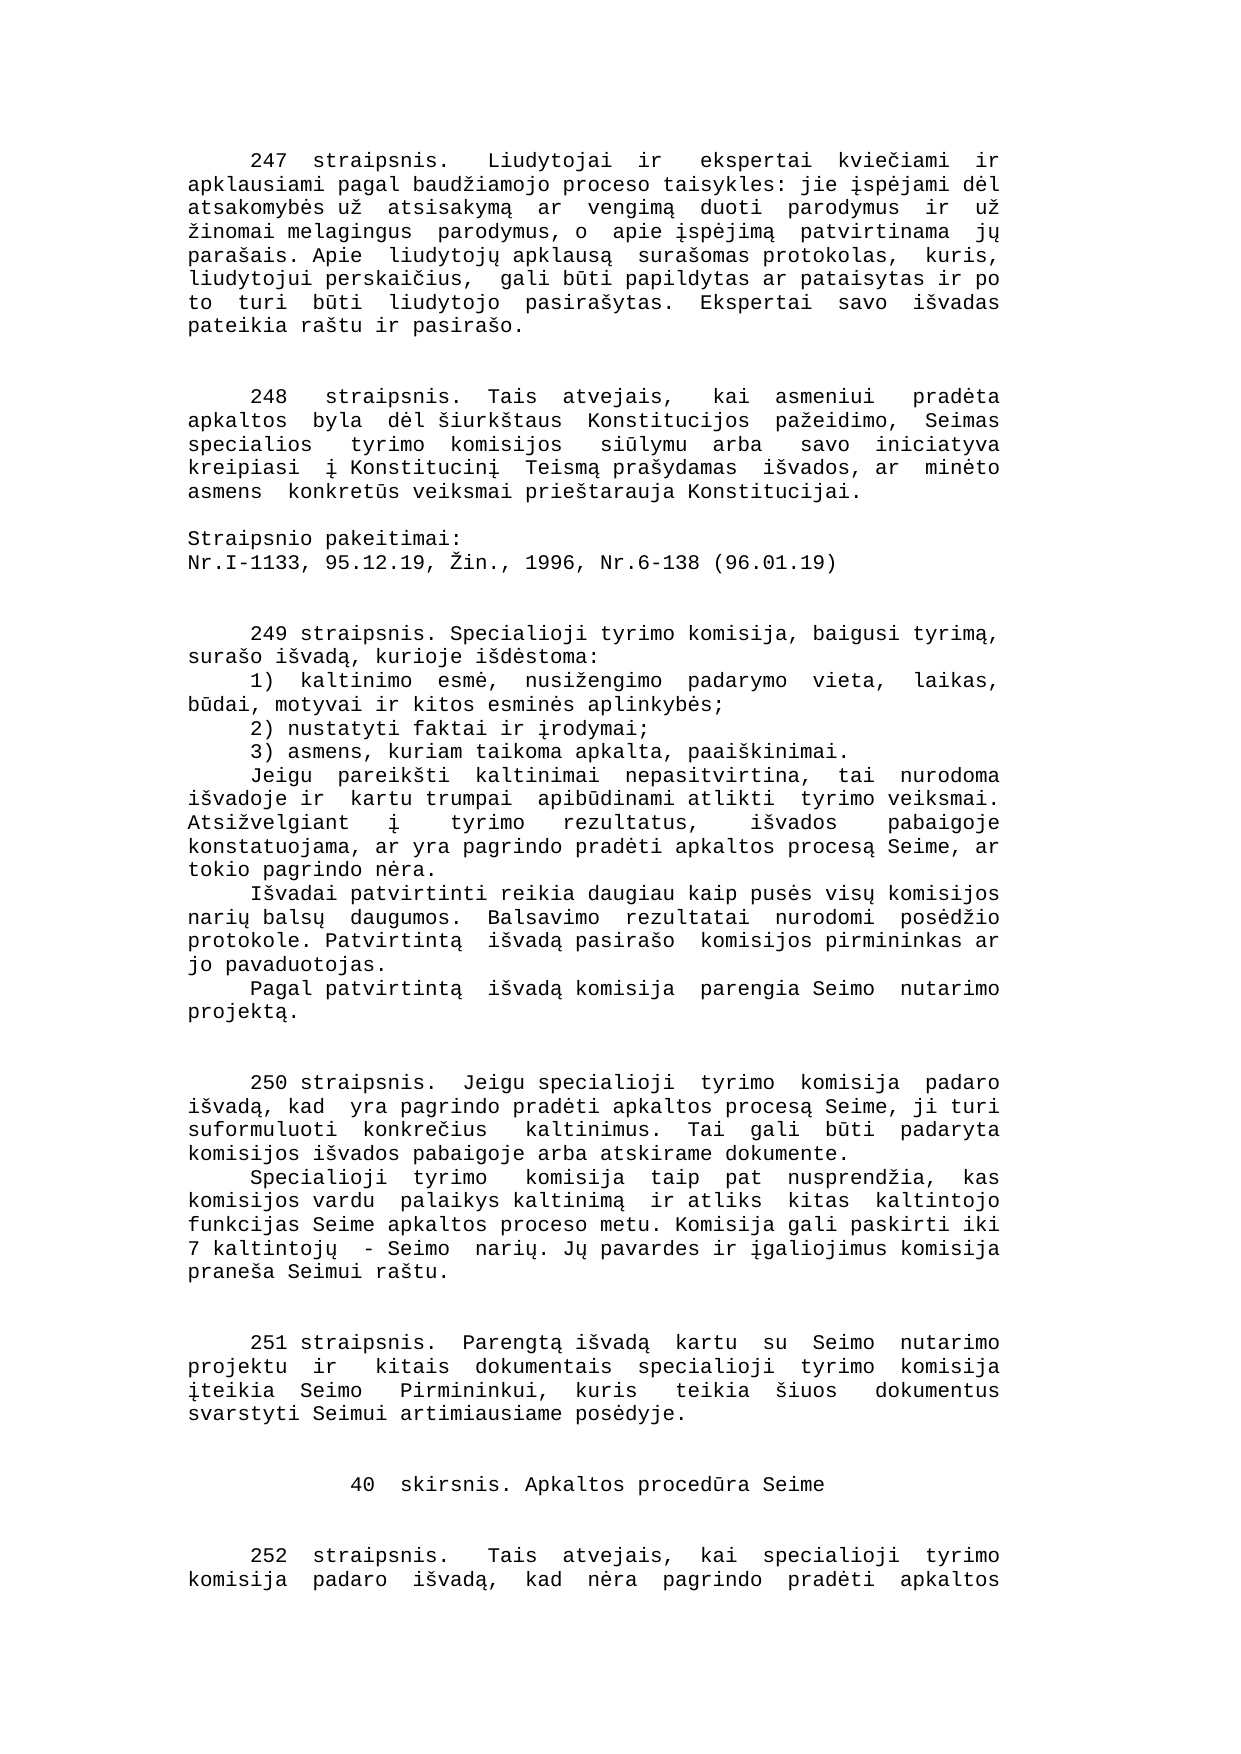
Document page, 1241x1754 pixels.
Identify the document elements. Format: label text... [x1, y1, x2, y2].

text konstatuojama, ar yra pagrindo pradėti apkaltos procesą Seime, ar [187, 836, 1053, 859]
text žinomai melagingus parodymus, o apie įspėjimą patvirtinama jų [187, 221, 1053, 244]
text 3) asmens, kuriam taikoma apkalta, paaiškinimai. [187, 741, 1053, 765]
text projektą. [187, 1001, 1053, 1025]
text Išvadai patvirtinti reikia daugiau kaip pusės visų komisijos [187, 883, 1053, 907]
text asmens konkretūs veiksmai prieštarauja Konstitucijai. [187, 481, 1053, 505]
text atsakomybės už atsisakymą ar vengimą duoti parodymus ir už [187, 197, 1053, 221]
text praneša Seimui raštu. [187, 1261, 1053, 1285]
text 248 straipsnis. Tais atvejais, kai asmeniui pradėta [187, 386, 1053, 410]
text Nr.I-1133, 95.12.19, Žin., 1996, Nr.6-138 (96.01.19) [187, 552, 1053, 576]
text kreipiasi į Konstitucinį Teismą prašydamas išvados, ar minėto [187, 457, 1053, 481]
text projektu ir kitais dokumentais specialioji tyrimo komisija [187, 1356, 1053, 1379]
text tokio pagrindo nėra. [187, 859, 1053, 883]
text išvadoje ir kartu trumpai apibūdinami atlikti tyrimo veiksmai. [187, 788, 1053, 812]
text komisijos vardu palaikys kaltinimą ir atliks kitas kaltintojo [187, 1190, 1053, 1214]
text funkcijas Seime apkaltos proceso metu. Komisija gali paskirti iki [187, 1214, 1053, 1238]
text surašo išvadą, kurioje išdėstoma: [187, 647, 1053, 670]
text 250 straipsnis. Jeigu specialioji tyrimo komisija padaro [187, 1072, 1053, 1096]
text išvadą, kad yra pagrindo pradėti apkaltos procesą Seime, ji turi [187, 1096, 1053, 1119]
text komisija padaro išvadą, kad nėra pagrindo pradėti apkaltos [187, 1569, 1053, 1592]
text įteikia Seimo Pirmininkui, kuris teikia šiuos dokumentus [187, 1379, 1053, 1403]
text 7 kaltintojų - Seimo narių. Jų pavardes ir įgaliojimus komisija [187, 1238, 1053, 1261]
text parašais. Apie liudytojų apklausą surašomas protokolas, kuris, [187, 244, 1053, 268]
text suformuluoti konkrečius kaltinimus. Tai gali būti padaryta [187, 1119, 1053, 1143]
text protokole. Patvirtintą išvadą pasirašo komisijos pirmininkas ar [187, 930, 1053, 954]
text būdai, motyvai ir kitos esminės aplinkybės; [187, 694, 1053, 717]
text Straipsnio pakeitimai: [187, 528, 1053, 552]
text liudytojui perskaičius, gali būti papildytas ar pataisytas ir po [187, 268, 1053, 292]
text apkaltos byla dėl šiurkštaus Konstitucijos pažeidimo, Seimas [187, 410, 1053, 434]
text 252 straipsnis. Tais atvejais, kai specialioji tyrimo [187, 1545, 1053, 1569]
text Atsižvelgiant į tyrimo rezultatus, išvados pabaigoje [187, 812, 1053, 836]
text Pagal patvirtintą išvadą komisija parengia Seimo nutarimo [187, 978, 1053, 1001]
text 251 straipsnis. Parengtą išvadą kartu su Seimo nutarimo [187, 1332, 1053, 1356]
text 249 straipsnis. Specialioji tyrimo komisija, baigusi tyrimą, [187, 623, 1053, 647]
text 2) nustatyti faktai ir įrodymai; [187, 717, 1053, 741]
text specialios tyrimo komisijos siūlymu arba savo iniciatyva [187, 434, 1053, 457]
text pateikia raštu ir pasirašo. [187, 316, 1053, 339]
text Jeigu pareikšti kaltinimai nepasitvirtina, tai nurodoma [187, 765, 1053, 788]
text jo pavaduotojas. [187, 954, 1053, 978]
text komisijos išvados pabaigoje arba atskirame dokumente. [187, 1143, 1053, 1167]
text Specialioji tyrimo komisija taip pat nusprendžia, kas [187, 1167, 1053, 1190]
text svarstyti Seimui artimiausiame posėdyje. [187, 1403, 1053, 1427]
text 247 straipsnis. Liudytojai ir ekspertai kviečiami ir [187, 150, 1053, 174]
text 40 skirsnis. Apkaltos procedūra Seime [187, 1474, 1053, 1498]
text to turi būti liudytojo pasirašytas. Ekspertai savo išvadas [187, 292, 1053, 316]
text 1) kaltinimo esmė, nusižengimo padarymo vieta, laikas, [187, 670, 1053, 694]
text apklausiami pagal baudžiamojo proceso taisykles: jie įspėjami dėl [187, 174, 1053, 197]
text narių balsų daugumos. Balsavimo rezultatai nurodomi posėdžio [187, 907, 1053, 930]
